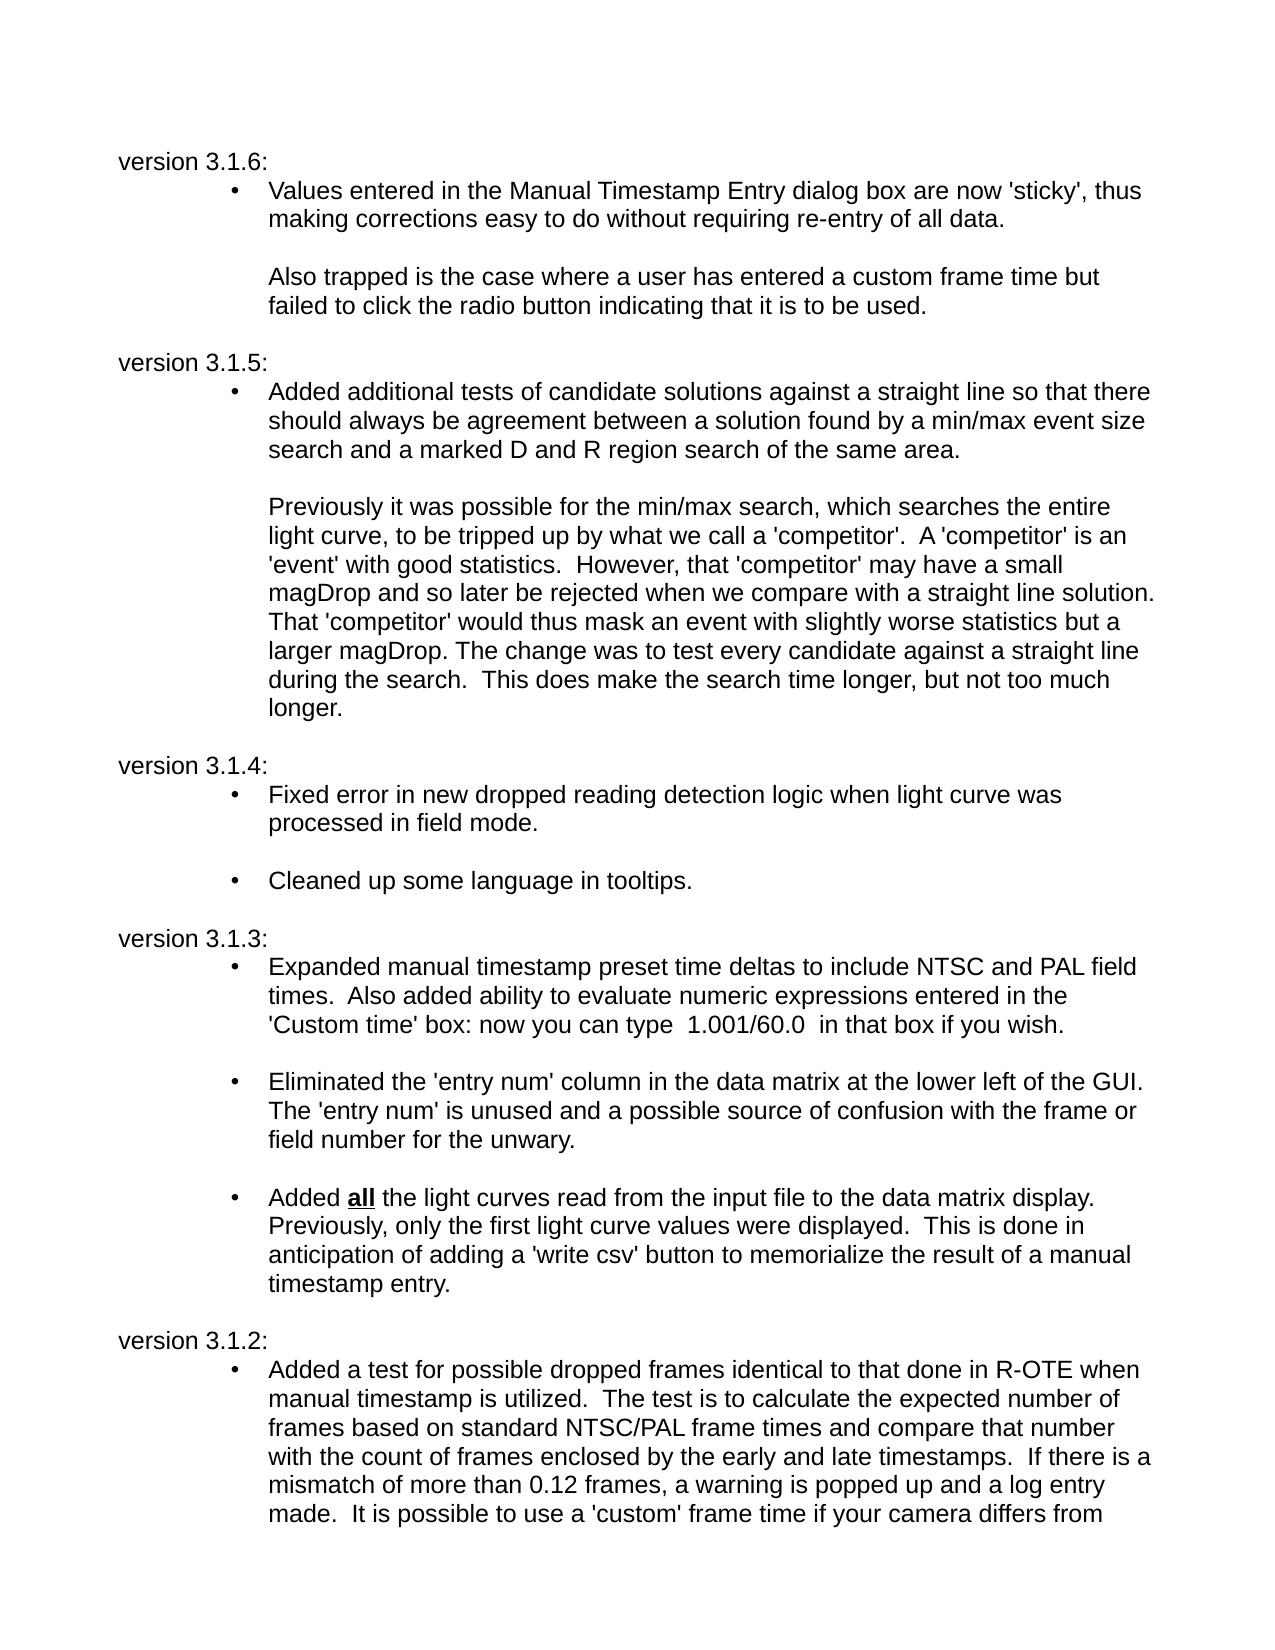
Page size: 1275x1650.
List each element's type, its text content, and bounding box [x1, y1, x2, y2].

text version 3.1.5: [118, 348, 1157, 377]
list Also trapped is the case where a user has entered a custom frame time but failed to click the radio button indicating that it is to be used. [231, 233, 1157, 348]
list Cleaned up some language in tooltips. [231, 866, 1157, 923]
list Added additional tests of candidate solutions against a straight line so that there should always be agreement between a solution found by a min/max event size search and a marked D and R region search of the same area. Previously it was possible for the min/max search, which searches the entire light curve, to be tripped up by what we call a 'competitor'. A 'competitor' is an 'event' with good statistics. However, that 'competitor' may have a small magDrop and so later be rejected when we compare with a straight line solution. That 'competitor' would thus mask an event with slightly worse statistics but a larger magDrop. The change was to test every candidate against a straight line during the search. This does make the search time longer, but not too much longer. [231, 377, 1157, 751]
list Eliminated the 'entry num' column in the data matrix at the lower left of the GUI. The 'entry num' is unused and a possible source of confusion with the frame or field number for the unwary. [231, 1067, 1157, 1182]
text version 3.1.6: [118, 147, 1157, 176]
text version 3.1.3: [118, 923, 1157, 952]
list Values entered in the Manual Timestamp Entry dialog box are now 'sticky', thus making corrections easy to do without requiring re-entry of all data. [231, 176, 1157, 233]
text version 3.1.4: [118, 751, 1157, 779]
list Fixed error in new dropped reading detection logic when light curve was processed in field mode. [231, 779, 1157, 866]
text version 3.1.2: [118, 1326, 1157, 1355]
list Added all the light curves read from the input file to the data matrix display. Previously, only the first light curve values were displayed. This is done in anticipation of adding a 'write csv' button to memorialize the result of a manual timestamp entry. [231, 1182, 1157, 1326]
list Expanded manual timestamp preset time deltas to include NTSC and PAL field times. Also added ability to evaluate numeric expressions entered in the 'Custom time' box: now you can type 1.001/60.0 in that box if you wish. [231, 952, 1157, 1067]
list Added a test for possible dropped frames identical to that done in R-OTE when manual timestamp is utilized. The test is to calculate the expected number of frames based on standard NTSC/PAL frame times and compare that number with the count of frames enclosed by the early and late timestamps. If there is a mismatch of more than 0.12 frames, a warning is popped up and a log entry made. It is possible to use a 'custom' frame time if your camera differs from [231, 1355, 1157, 1528]
list [231, 118, 1157, 147]
